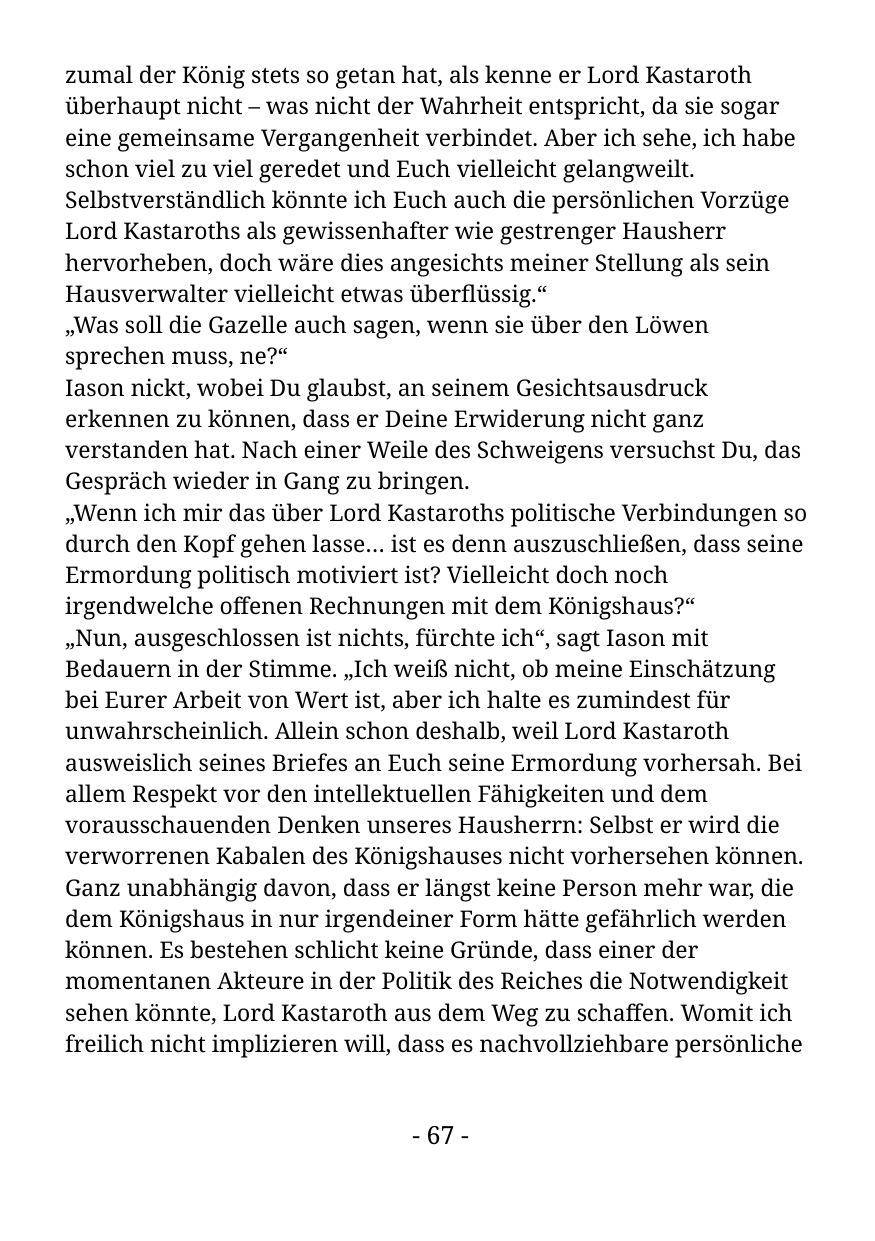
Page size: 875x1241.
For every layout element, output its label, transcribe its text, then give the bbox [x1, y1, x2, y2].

text zumal der König stets so getan hat, als kenne er Lord Kastaroth überhaupt nicht – was nicht der Wahrheit entspricht, da sie sogar eine gemeinsame Vergangenheit verbindet. Aber ich sehe, ich habe schon viel zu viel geredet und Euch vielleicht gelangweilt. Selbstverständlich könnte ich Euch auch die persönlichen Vorzüge Lord Kastaroths als gewissenhafter wie gestrenger Hausherr hervorheben, doch wäre dies angesichts meiner Stellung als sein Hausverwalter vielleicht etwas überflüssig.“ [65, 59, 809, 309]
text „Was soll die Gazelle auch sagen, wenn sie über den Löwen sprechen muss, ne?“ [65, 309, 809, 372]
text „Nun, ausgeschlossen ist nichts, fürchte ich“, sagt Iason mit Bedauern in der Stimme. „Ich weiß nicht, ob meine Einschätzung bei Eurer Arbeit von Wert ist, aber ich halte es zumindest für unwahrscheinlich. Allein schon deshalb, weil Lord Kastaroth ausweislich seines Briefes an Euch seine Ermordung vorhersah. Bei allem Respekt vor den intellektuellen Fähigkeiten und dem vorausschauenden Denken unseres Hausherrn: Selbst er wird die verworrenen Kabalen des Königshauses nicht vorhersehen können. Ganz unabhängig davon, dass er längst keine Person mehr war, die dem Königshaus in nur irgendeiner Form hätte gefährlich werden können. Es bestehen schlicht keine Gründe, dass einer der momentanen Akteure in der Politik des Reiches die Notwendigkeit sehen könnte, Lord Kastaroth aus dem Weg zu schaffen. Womit ich freilich nicht implizieren will, dass es nachvollziehbare persönliche [65, 622, 809, 1059]
text Iason nickt, wobei Du glaubst, an seinem Gesichtsausdruck erkennen zu können, dass er Deine Erwiderung nicht ganz verstanden hat. Nach einer Weile des Schweigens versuchst Du, das Gespräch wieder in Gang zu bringen. [65, 372, 809, 497]
text „Wenn ich mir das über Lord Kastaroths politische Verbindungen so durch den Kopf gehen lasse… ist es denn auszuschließen, dass seine Ermordung politisch motiviert ist? Vielleicht doch noch irgendwelche offenen Rechnungen mit dem Königshaus?“ [65, 497, 809, 622]
